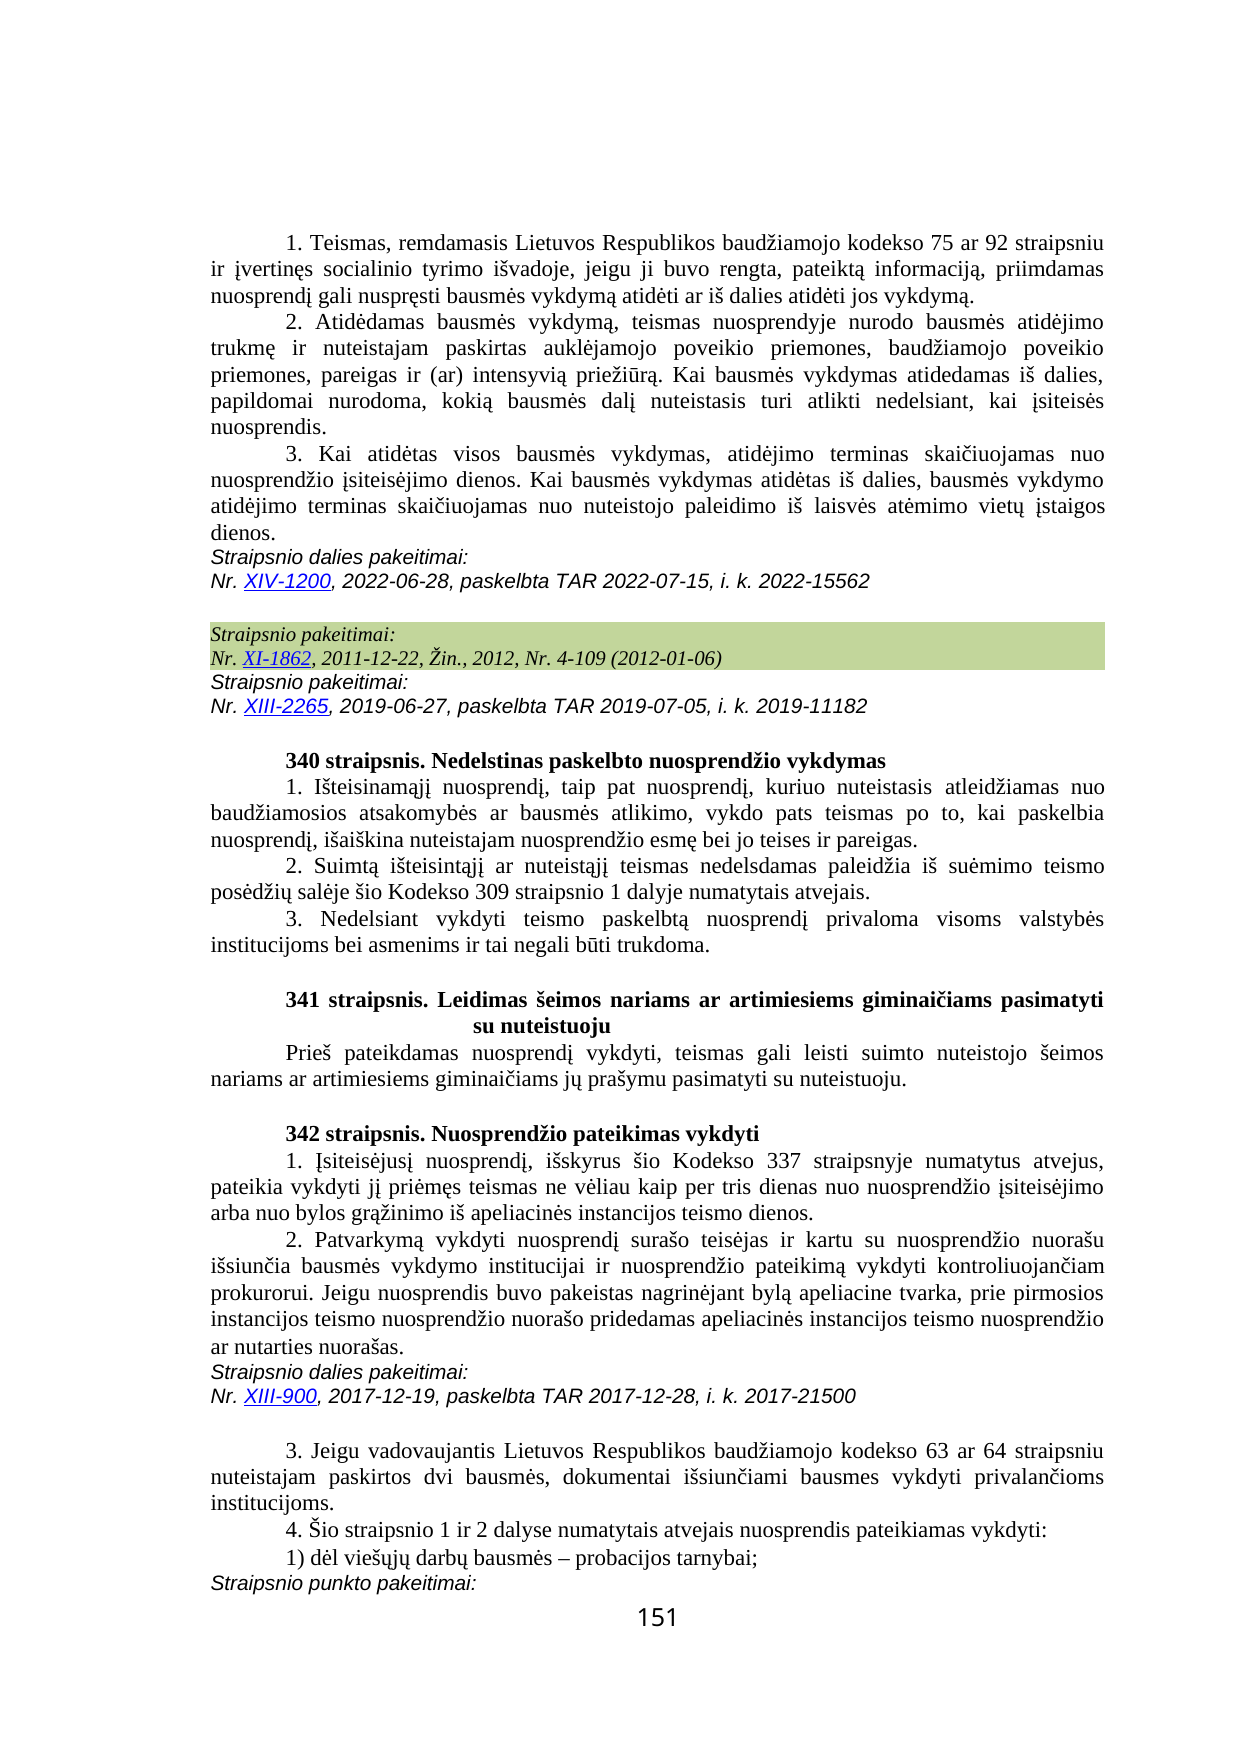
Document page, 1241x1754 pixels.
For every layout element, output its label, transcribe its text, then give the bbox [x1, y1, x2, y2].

text 1. Išteisinamąjį nuosprendį, taip pat nuosprendį, kuriuo nuteistasis atleidžiamas nuo baudžiamosios atsakomybės ar bausmės atlikimo, vykdo pats teismas po to, kai paskelbia nuosprendį, išaiškina nuteistajam nuosprendžio esmę bei jo teises ir pareigas. [210, 773, 1105, 852]
text 1. Įsiteisėjusį nuosprendį, išskyrus šio Kodekso 337 straipsnyje numatytus atvejus, pateikia vykdyti jį priėmęs teismas ne vėliau kaip per tris dienas nuo nuosprendžio įsiteisėjimo arba nuo bylos grąžinimo iš apeliacinės instancijos teismo dienos. [210, 1147, 1105, 1226]
text Nr. XI-1862, 2011-12-22, Žin., 2012, Nr. 4-109 (2012-01-06) [210, 646, 1105, 670]
text 3. Kai atidėtas visos bausmės vykdymas, atidėjimo terminas skaičiuojamas nuo nuosprendžio įsiteisėjimo dienos. Kai bausmės vykdymas atidėtas iš dalies, bausmės vykdymo atidėjimo terminas skaičiuojamas nuo nuteistojo paleidimo iš laisvės atėmimo vietų įstaigos dienos. [210, 440, 1105, 545]
text Nr. XIII-2265, 2019-06-27, paskelbta TAR 2019-07-05, i. k. 2019-11182 [210, 694, 1105, 718]
text 3. Nedelsiant vykdyti teismo paskelbtą nuosprendį privaloma visoms valstybės institucijoms bei asmenims ir tai negali būti trukdoma. [210, 905, 1105, 957]
text 341 straipsnis. Leidimas šeimos nariams ar artimiesiems giminaičiams pasimatyti su nuteistuoju [285, 986, 1105, 1039]
text 4. Šio straipsnio 1 ir 2 dalyse numatytais atvejais nuosprendis pateikiamas vykdyti: [210, 1516, 1105, 1542]
text 2. Suimtą išteisintąjį ar nuteistąjį teismas nedelsdamas paleidžia iš suėmimo teismo posėdžių salėje šio Kodekso 309 straipsnio 1 dalyje numatytais atvejais. [210, 852, 1105, 905]
text Straipsnio dalies pakeitimai: [210, 545, 1105, 569]
text Straipsnio pakeitimai: [210, 622, 1105, 646]
text 3. Jeigu vadovaujantis Lietuvos Respublikos baudžiamojo kodekso 63 ar 64 straipsniu nuteistajam paskirtos dvi bausmės, dokumentai išsiunčiami bausmes vykdyti privalančioms institucijoms. [210, 1437, 1105, 1516]
text Nr. XIII-900, 2017-12-19, paskelbta TAR 2017-12-28, i. k. 2017-21500 [210, 1384, 1105, 1408]
text Prieš pateikdamas nuosprendį vykdyti, teismas gali leisti suimto nuteistojo šeimos nariams ar artimiesiems giminaičiams jų prašymu pasimatyti su nuteistuoju. [210, 1039, 1105, 1092]
text Straipsnio pakeitimai: [210, 670, 1105, 694]
text 2. Atidėdamas bausmės vykdymą, teismas nuosprendyje nurodo bausmės atidėjimo trukmę ir nuteistajam paskirtas auklėjamojo poveikio priemones, baudžiamojo poveikio priemones, pareigas ir (ar) intensyvią priežiūrą. Kai bausmės vykdymas atidedamas iš dalies, papildomai nurodoma, kokią bausmės dalį nuteistasis turi atlikti nedelsiant, kai įsiteisės nuosprendis. [210, 308, 1105, 440]
text 342 straipsnis. Nuosprendžio pateikimas vykdyti [210, 1120, 1105, 1147]
text 340 straipsnis. Nedelstinas paskelbto nuosprendžio vykdymas [210, 747, 1105, 773]
text Nr. XIV-1200, 2022-06-28, paskelbta TAR 2022-07-15, i. k. 2022-15562 [210, 569, 1105, 593]
text Straipsnio dalies pakeitimai: [210, 1360, 1105, 1384]
text Straipsnio punkto pakeitimai: [210, 1571, 1105, 1595]
text 1) dėl viešųjų darbų bausmės – probacijos tarnybai; [210, 1542, 1105, 1571]
text 2. Patvarkymą vykdyti nuosprendį surašo teisėjas ir kartu su nuosprendžio nuorašu išsiunčia bausmės vykdymo institucijai ir nuosprendžio pateikimą vykdyti kontroliuojančiam prokurorui. Jeigu nuosprendis buvo pakeistas nagrinėjant bylą apeliacine tvarka, prie pirmosios instancijos teismo nuosprendžio nuorašo pridedamas apeliacinės instancijos teismo nuosprendžio ar nutarties nuorašas. [210, 1226, 1105, 1360]
text 1. Teismas, remdamasis Lietuvos Respublikos baudžiamojo kodekso 75 ar 92 straipsniu ir įvertinęs socialinio tyrimo išvadoje, jeigu ji buvo rengta, pateiktą informaciją, priimdamas nuosprendį gali nuspręsti bausmės vykdymą atidėti ar iš dalies atidėti jos vykdymą. [210, 229, 1105, 308]
